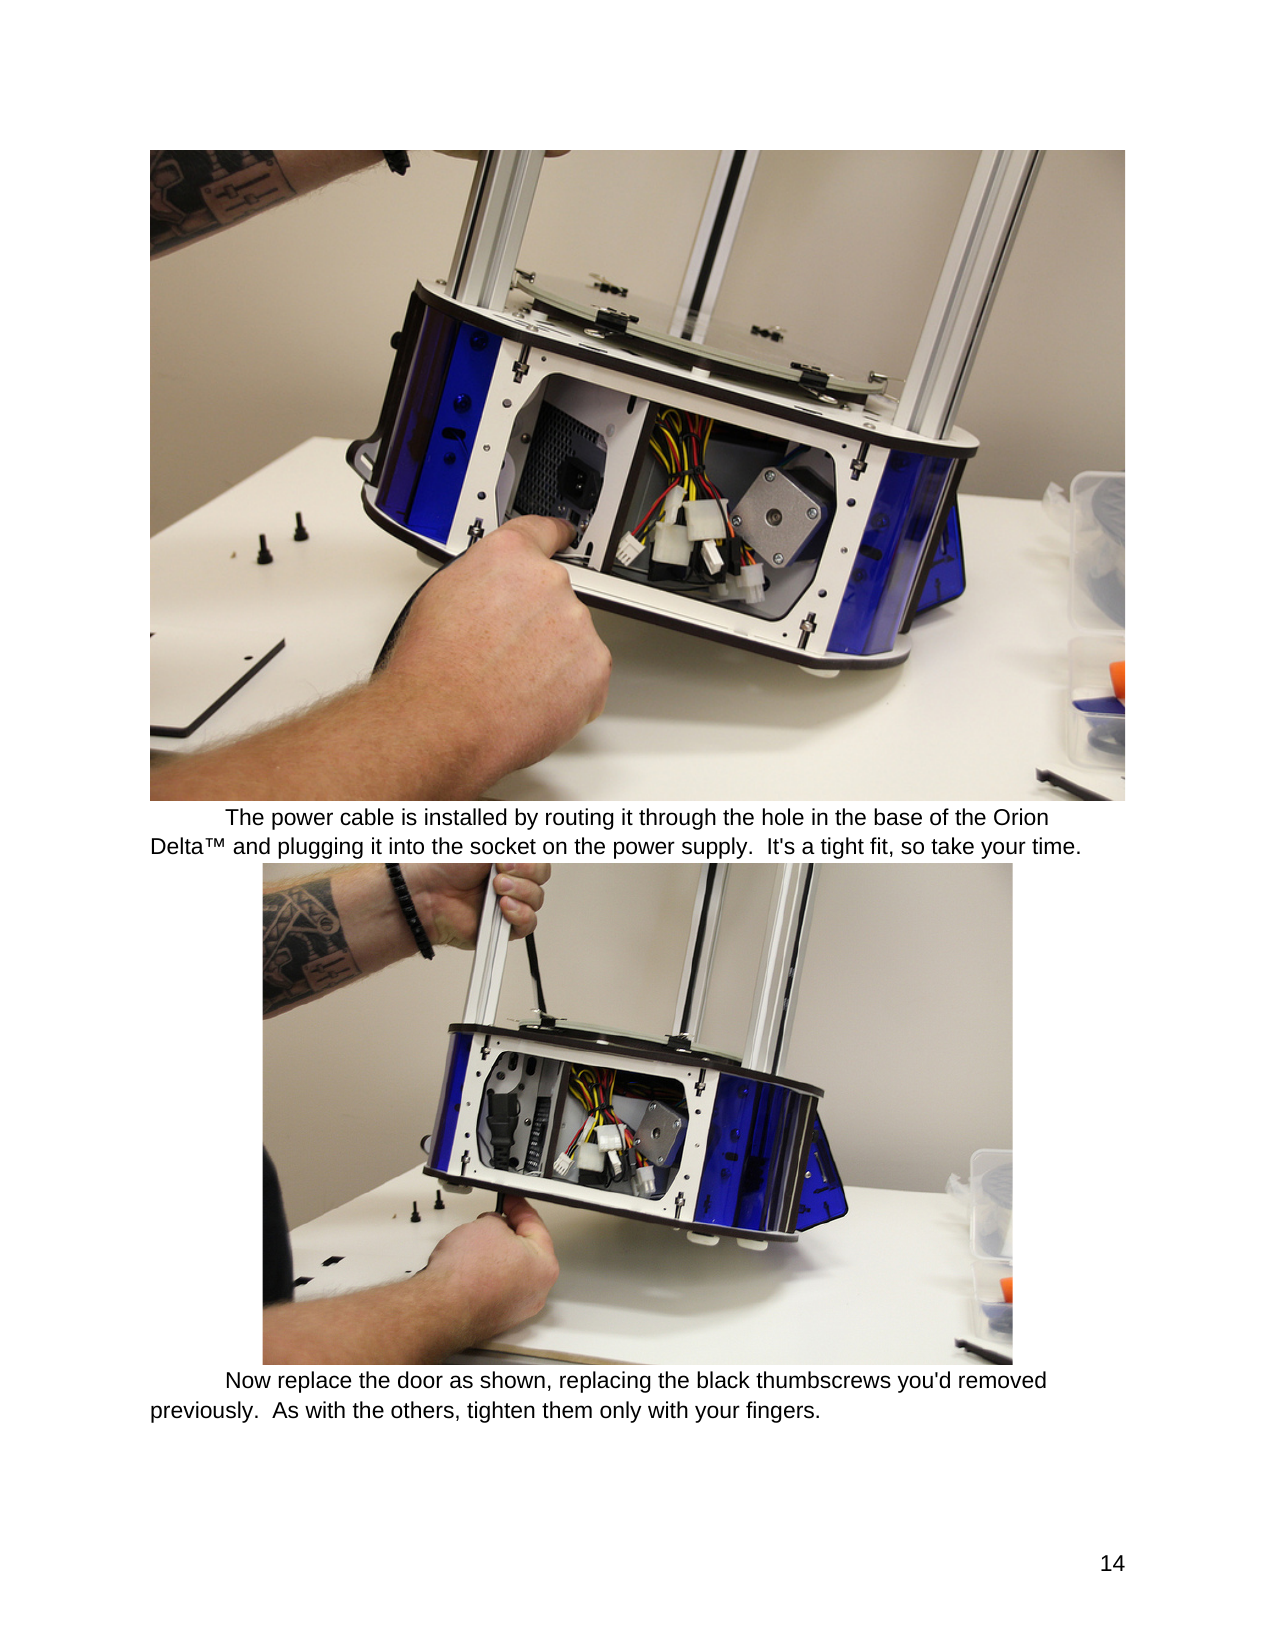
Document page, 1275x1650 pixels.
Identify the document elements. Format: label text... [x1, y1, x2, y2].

picture [150, 150, 1125, 801]
text The power cable is installed by routing it through the hole in the base of the Orion Delta™ and plugging it into the socket on the power supply. It's a tight fit, so take your time. [150, 801, 1125, 859]
text Now replace the door as shown, replacing the black thumbscrews you'd removed previously. As with the others, tighten them only with your fingers. [150, 1365, 1125, 1423]
picture [262, 863, 1013, 1365]
